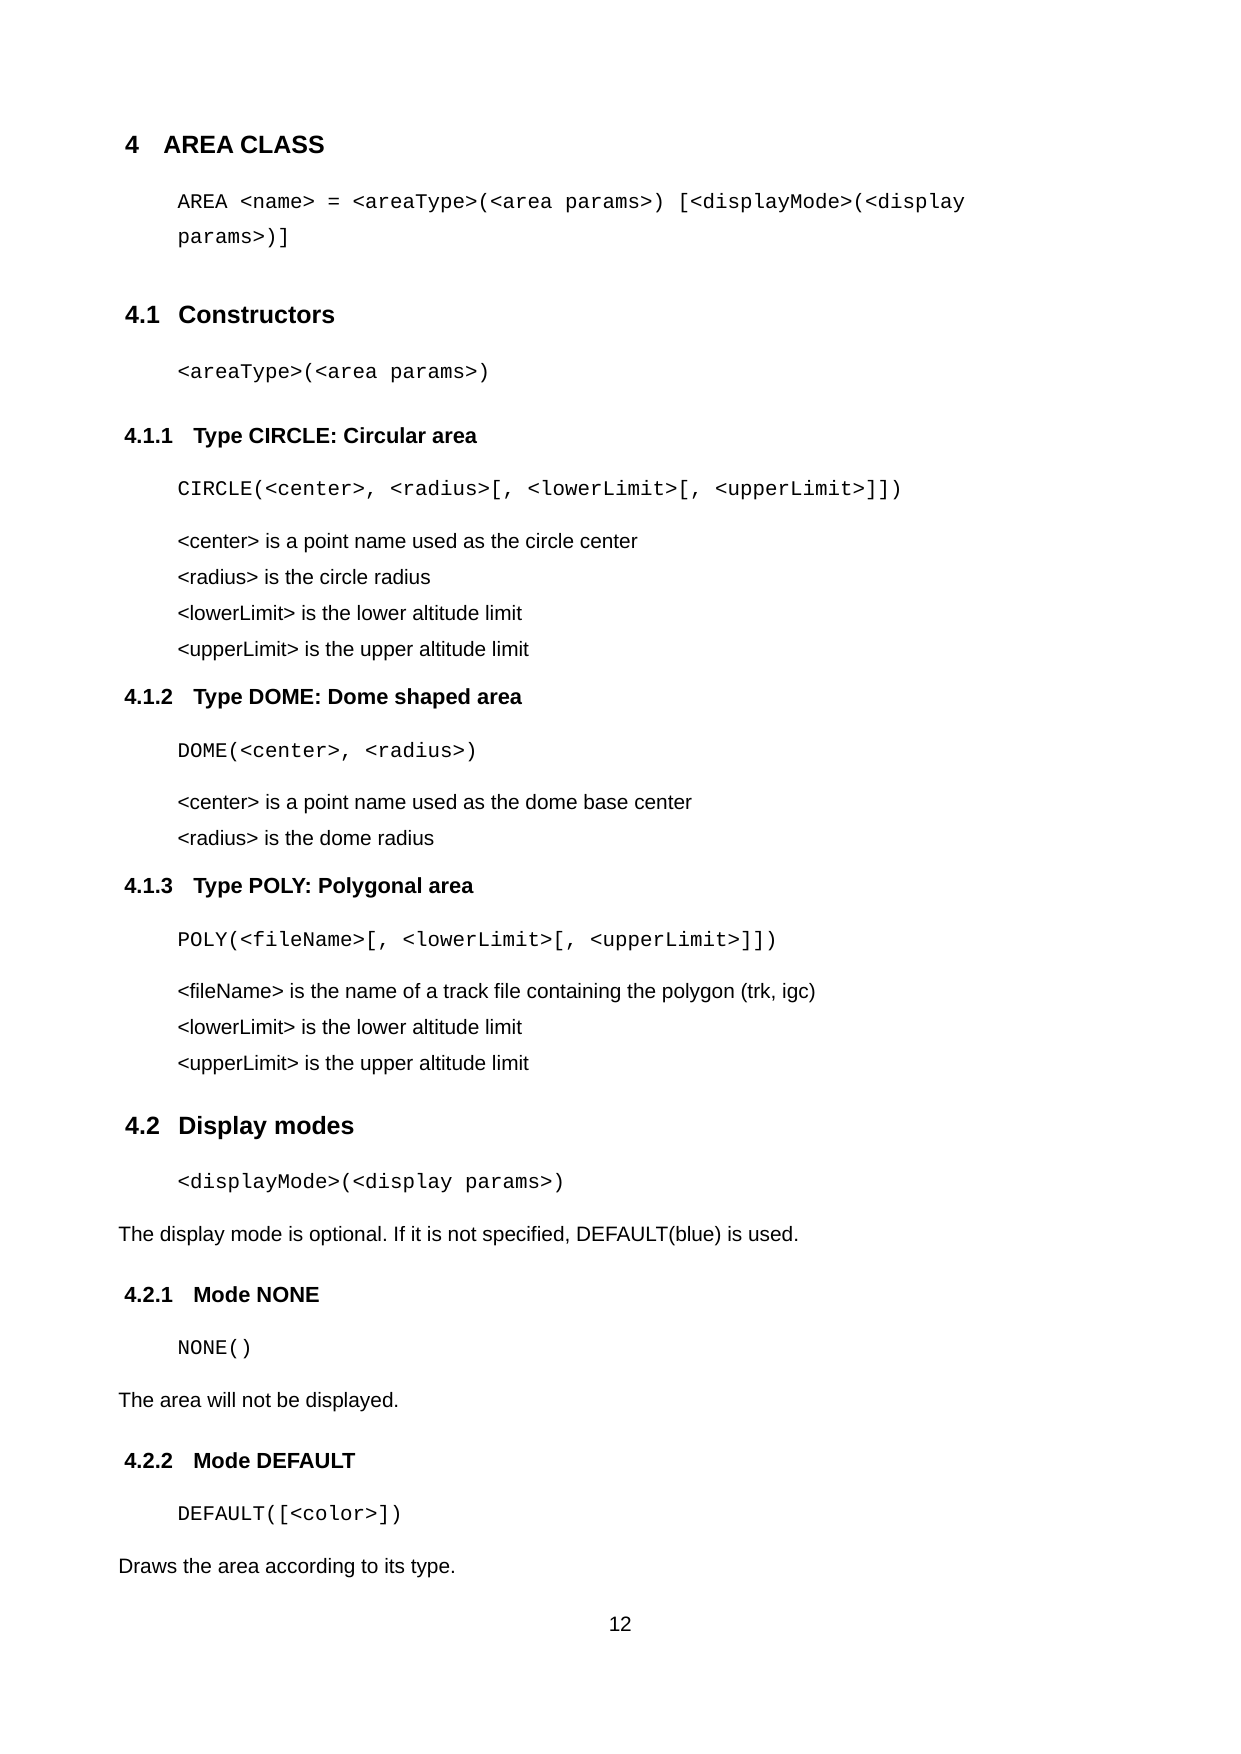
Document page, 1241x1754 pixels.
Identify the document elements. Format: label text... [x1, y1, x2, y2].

subtitle Mode DEFAULT [118, 1448, 1122, 1473]
list <radius> is the dome radius [177, 826, 1122, 850]
subtitle Display modes [118, 1111, 1122, 1139]
text The area will not be displayed. [118, 1388, 1122, 1412]
list <lowerLimit> is the lower altitude limit [177, 1015, 1122, 1039]
list <fileName> is the name of a track file containing the polygon (trk, igc) [177, 979, 1122, 1003]
text AREA <name> = <areaType>(<area params>) [<displayMode>(<display params>)] [177, 191, 1063, 250]
text DEFAULT([<color>]) [177, 1503, 1063, 1527]
list <lowerLimit> is the lower altitude limit [177, 600, 1122, 624]
text <displayMode>(<display params>) [177, 1171, 1063, 1195]
subtitle Constructors [118, 300, 1122, 329]
text POLY(<fileName>[, <lowerLimit>[, <upperLimit>]]) [177, 929, 1063, 953]
text DOME(<center>, <radius>) [177, 739, 1063, 763]
subtitle Mode NONE [118, 1282, 1122, 1307]
text NONE() [177, 1337, 1063, 1361]
subtitle Type DOME: Dome shaped area [118, 684, 1122, 709]
list <upperLimit> is the upper altitude limit [177, 636, 1122, 660]
list <radius> is the circle radius [177, 564, 1122, 588]
list <center> is a point name used as the dome base center [177, 790, 1122, 814]
subtitle Type CIRCLE: Circular area [118, 423, 1122, 448]
list <upperLimit> is the upper altitude limit [177, 1051, 1122, 1075]
text <areaType>(<area params>) [177, 361, 1063, 384]
text The display mode is optional. If it is not specified, DEFAULT(blue) is used. [118, 1222, 1122, 1246]
text Draws the area according to its type. [118, 1553, 1122, 1577]
text CIRCLE(<center>, <radius>[, <lowerLimit>[, <upperLimit>]]) [177, 478, 1063, 502]
list <center> is a point name used as the circle center [177, 528, 1122, 552]
subtitle AREA class [118, 130, 1122, 159]
subtitle Type POLY: Polygonal area [118, 873, 1122, 899]
